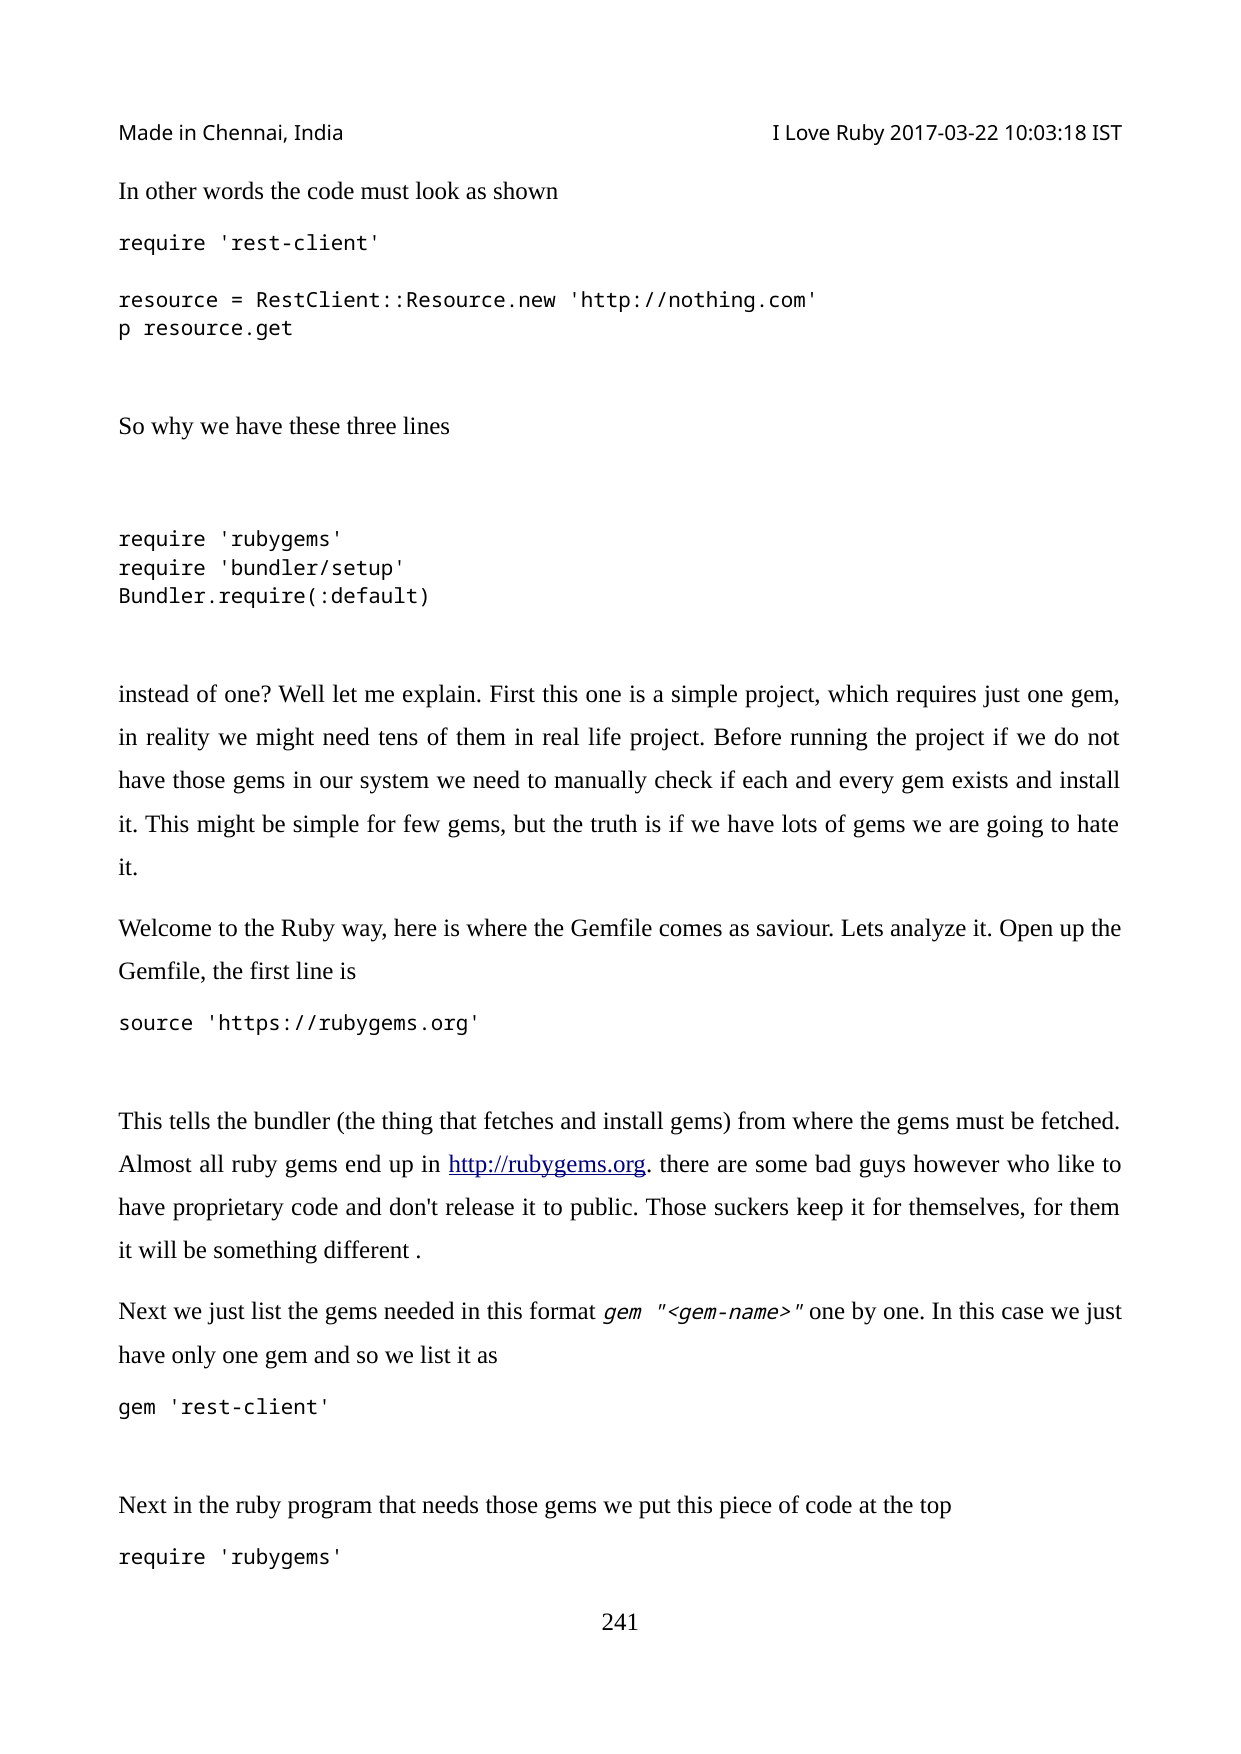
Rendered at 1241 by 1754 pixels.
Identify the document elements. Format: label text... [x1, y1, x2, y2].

text gem 'rest-client' [118, 1392, 1122, 1420]
text Next in the ruby program that needs those gems we put this piece of code at the top [118, 1490, 1122, 1519]
text instead of one? Well let me explain. First this one is a simple project, which requires just one gem, in reality we might need tens of them in real life project. Before running the project if we do not have those gems in our system we need to manually check if each and every gem exists and install it. This might be simple for few gems, but the truth is if we have lots of gems we are going to hate it. [118, 679, 1122, 881]
text Welcome to the Ruby way, here is where the Gemfile comes as saviour. Lets analyze it. Open up the Gemfile, the first line is [118, 913, 1122, 984]
text So why we have these three lines [118, 411, 1122, 440]
text resource = RestClient::Resource.new 'http://nothing.com' [118, 285, 1122, 313]
text Next we just list the gems needed in this format gem "<gem-name>" one by one. In this case we just have only one gem and so we list it as [118, 1296, 1122, 1369]
text require 'rest-client' [118, 228, 1122, 256]
text In other words the code must look as shown [118, 176, 1122, 205]
text Bundler.require(:default) [118, 581, 1122, 609]
text p resource.get [118, 313, 1122, 342]
text require 'bundler/setup' [118, 553, 1122, 581]
text This tells the bundler (the thing that fetches and install gems) from where the gems must be fetched. Almost all ruby gems end up in http://rubygems.org. there are some bad guys however who like to have proprietary code and don't release it to public. Those suckers keep it for themselves, for them it will be something different . [118, 1106, 1122, 1264]
text source 'https://rubygems.org' [118, 1008, 1122, 1036]
text require 'rubygems' [118, 1542, 1122, 1570]
text require 'rubygems' [118, 524, 1122, 553]
